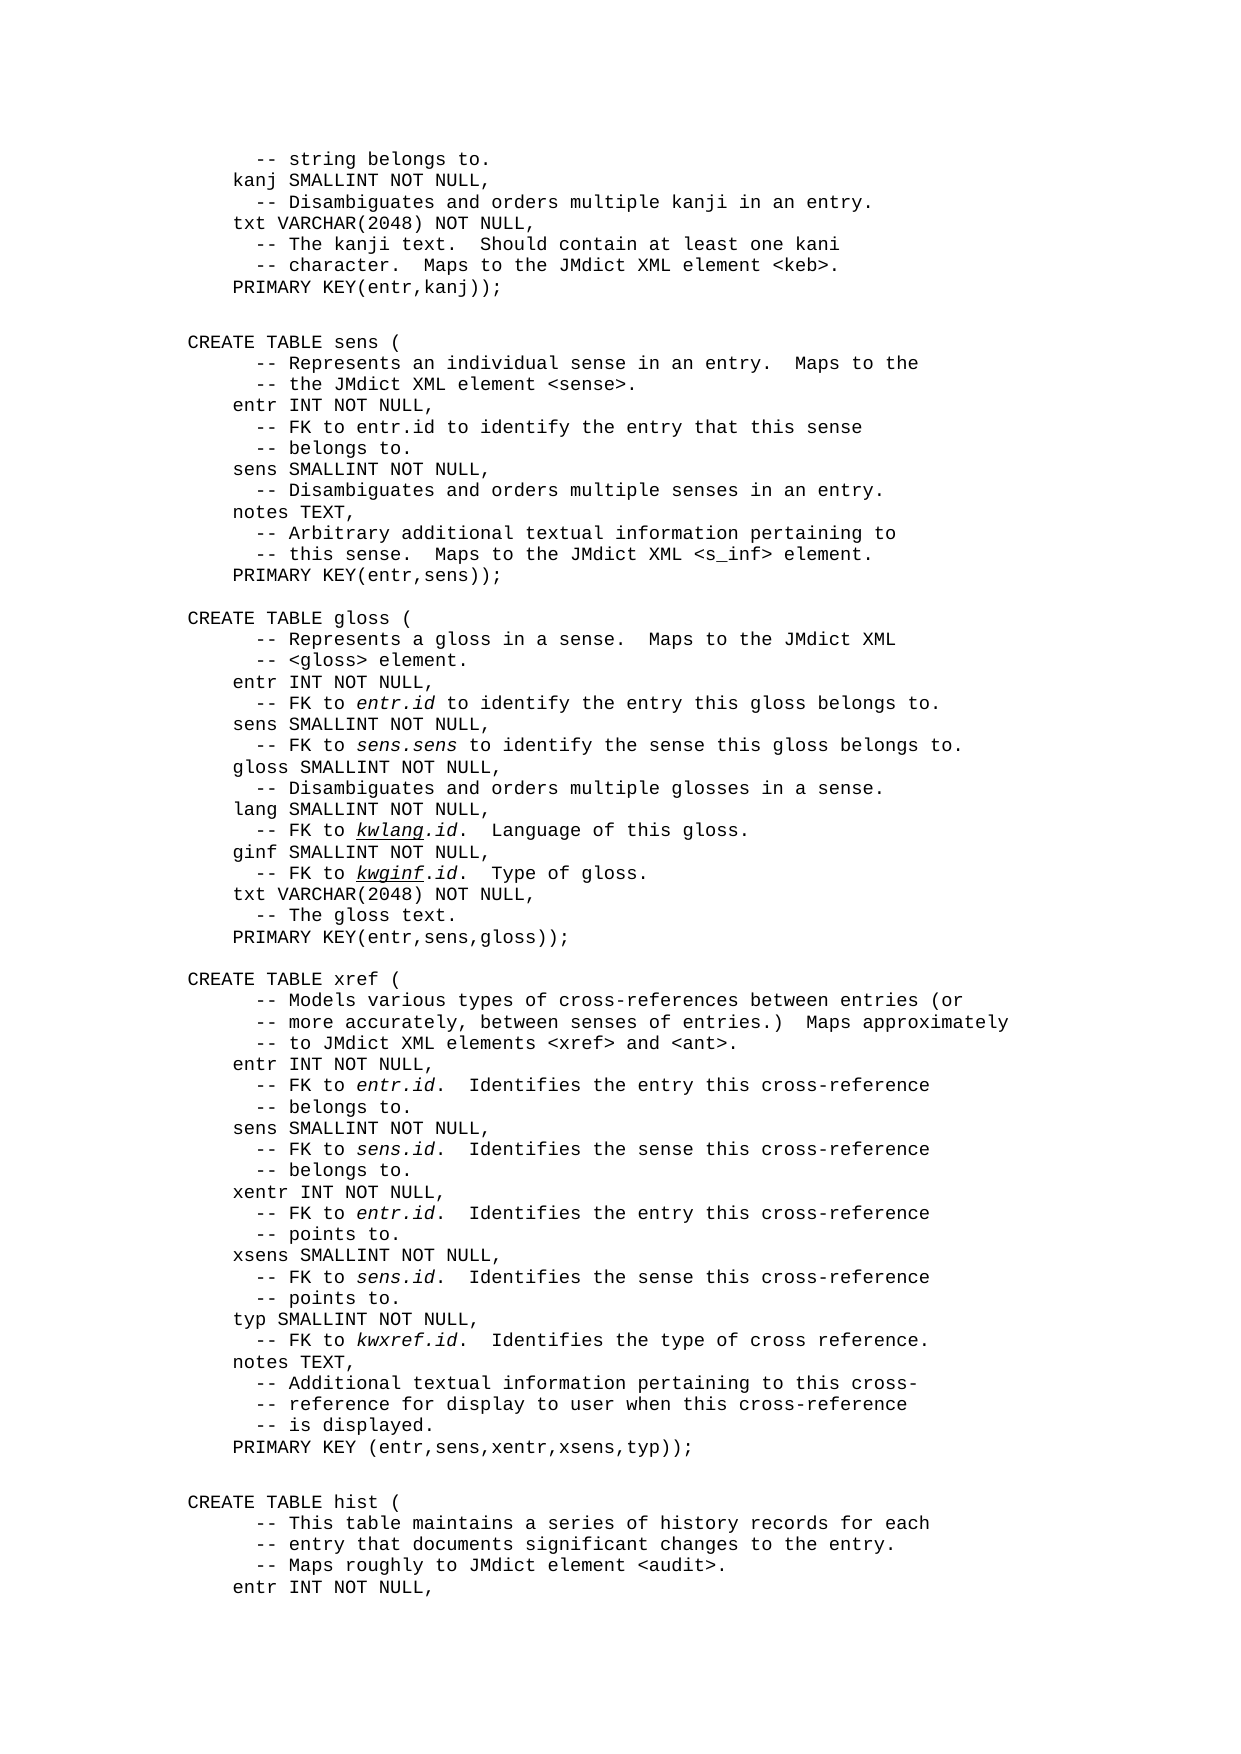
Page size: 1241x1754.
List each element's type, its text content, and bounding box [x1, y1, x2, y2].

text -- string belongs to. kanj SMALLINT NOT NULL, -- Disambiguates and orders multiple kanji in an entry. txt VARCHAR(2048) NOT NULL, -- The kanji text. Should contain at least one kani -- character. Maps to the JMdict XML element <keb>. PRIMARY KEY(entr,kanj)); [187, 150, 1053, 299]
text CREATE TABLE hist ( -- This table maintains a series of history records for each -- entry that documents significant changes to the entry. -- Maps roughly to JMdict element <audit>. entr INT NOT NULL, [187, 1471, 1053, 1599]
text CREATE TABLE sens ( -- Represents an individual sense in an entry. Maps to the -- the JMdict XML element <sense>. entr INT NOT NULL, -- FK to entr.id to identify the entry that this sense -- belongs to. sens SMALLINT NOT NULL, -- Disambiguates and orders multiple senses in an entry. notes TEXT, -- Arbitrary additional textual information pertaining to -- this sense. Maps to the JMdict XML <s_inf> element. PRIMARY KEY(entr,sens)); CREATE TABLE gloss ( -- Represents a gloss in a sense. Maps to the JMdict XML -- <gloss> element. entr INT NOT NULL, -- FK to entr.id to identify the entry this gloss belongs to. sens SMALLINT NOT NULL, -- FK to sens.sens to identify the sense this gloss belongs to. gloss SMALLINT NOT NULL, -- Disambiguates and orders multiple glosses in a sense. lang SMALLINT NOT NULL, -- FK to kwlang.id. Language of this gloss. ginf SMALLINT NOT NULL, -- FK to kwginf.id. Type of gloss. txt VARCHAR(2048) NOT NULL, -- The gloss text. PRIMARY KEY(entr,sens,gloss)); CREATE TABLE xref ( -- Models various types of cross-references between entries (or -- more accurately, between senses of entries.) Maps approximately -- to JMdict XML elements <xref> and <ant>. entr INT NOT NULL, -- FK to entr.id. Identifies the entry this cross-reference -- belongs to. sens SMALLINT NOT NULL, -- FK to sens.id. Identifies the sense this cross-reference -- belongs to. xentr INT NOT NULL, -- FK to entr.id. Identifies the entry this cross-reference -- points to. xsens SMALLINT NOT NULL, -- FK to sens.id. Identifies the sense this cross-reference -- points to. typ SMALLINT NOT NULL, -- FK to kwxref.id. Identifies the type of cross reference. notes TEXT, -- Additional textual information pertaining to this cross- -- reference for display to user when this cross-reference -- is displayed. PRIMARY KEY (entr,sens,xentr,xsens,typ)); [187, 311, 1053, 1459]
